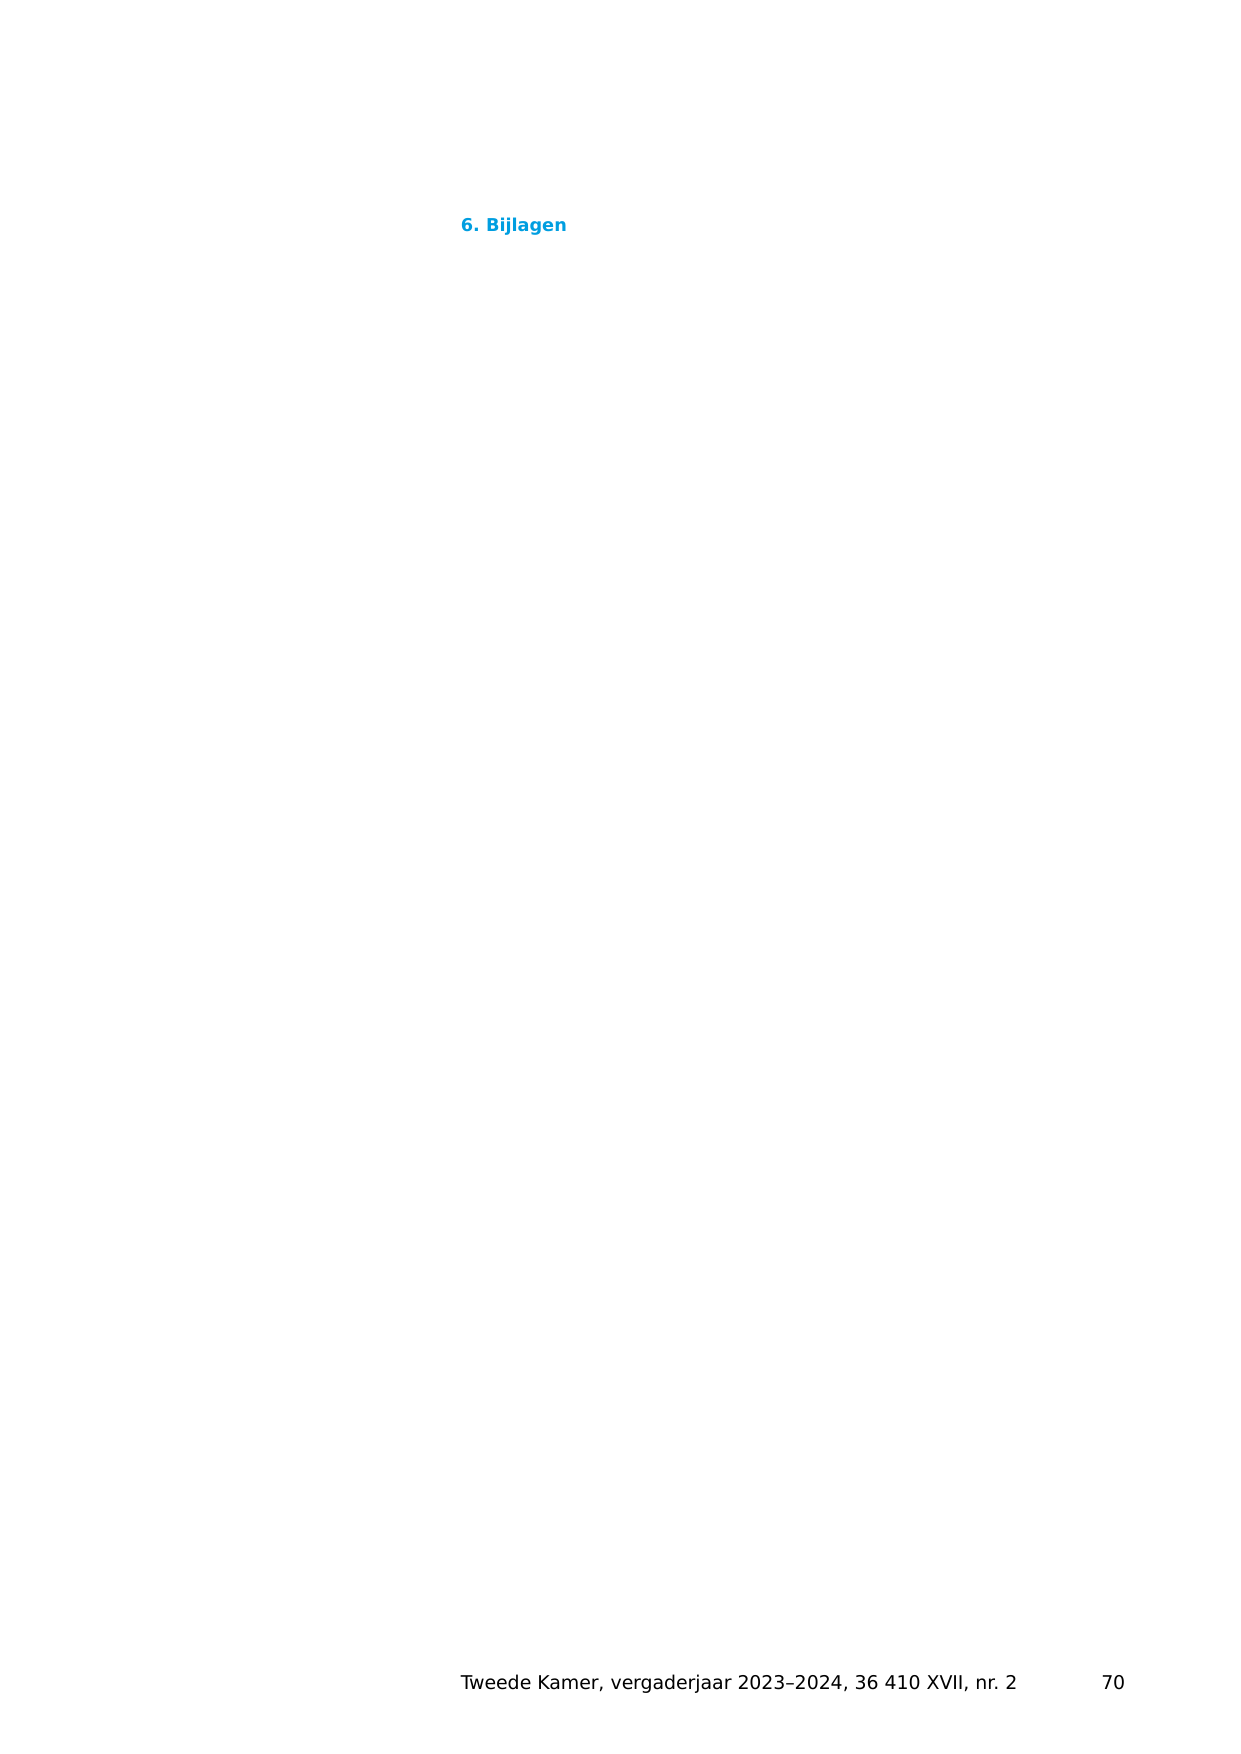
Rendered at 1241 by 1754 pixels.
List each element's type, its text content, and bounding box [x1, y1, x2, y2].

title 6. Bijlagen [461, 213, 1125, 236]
